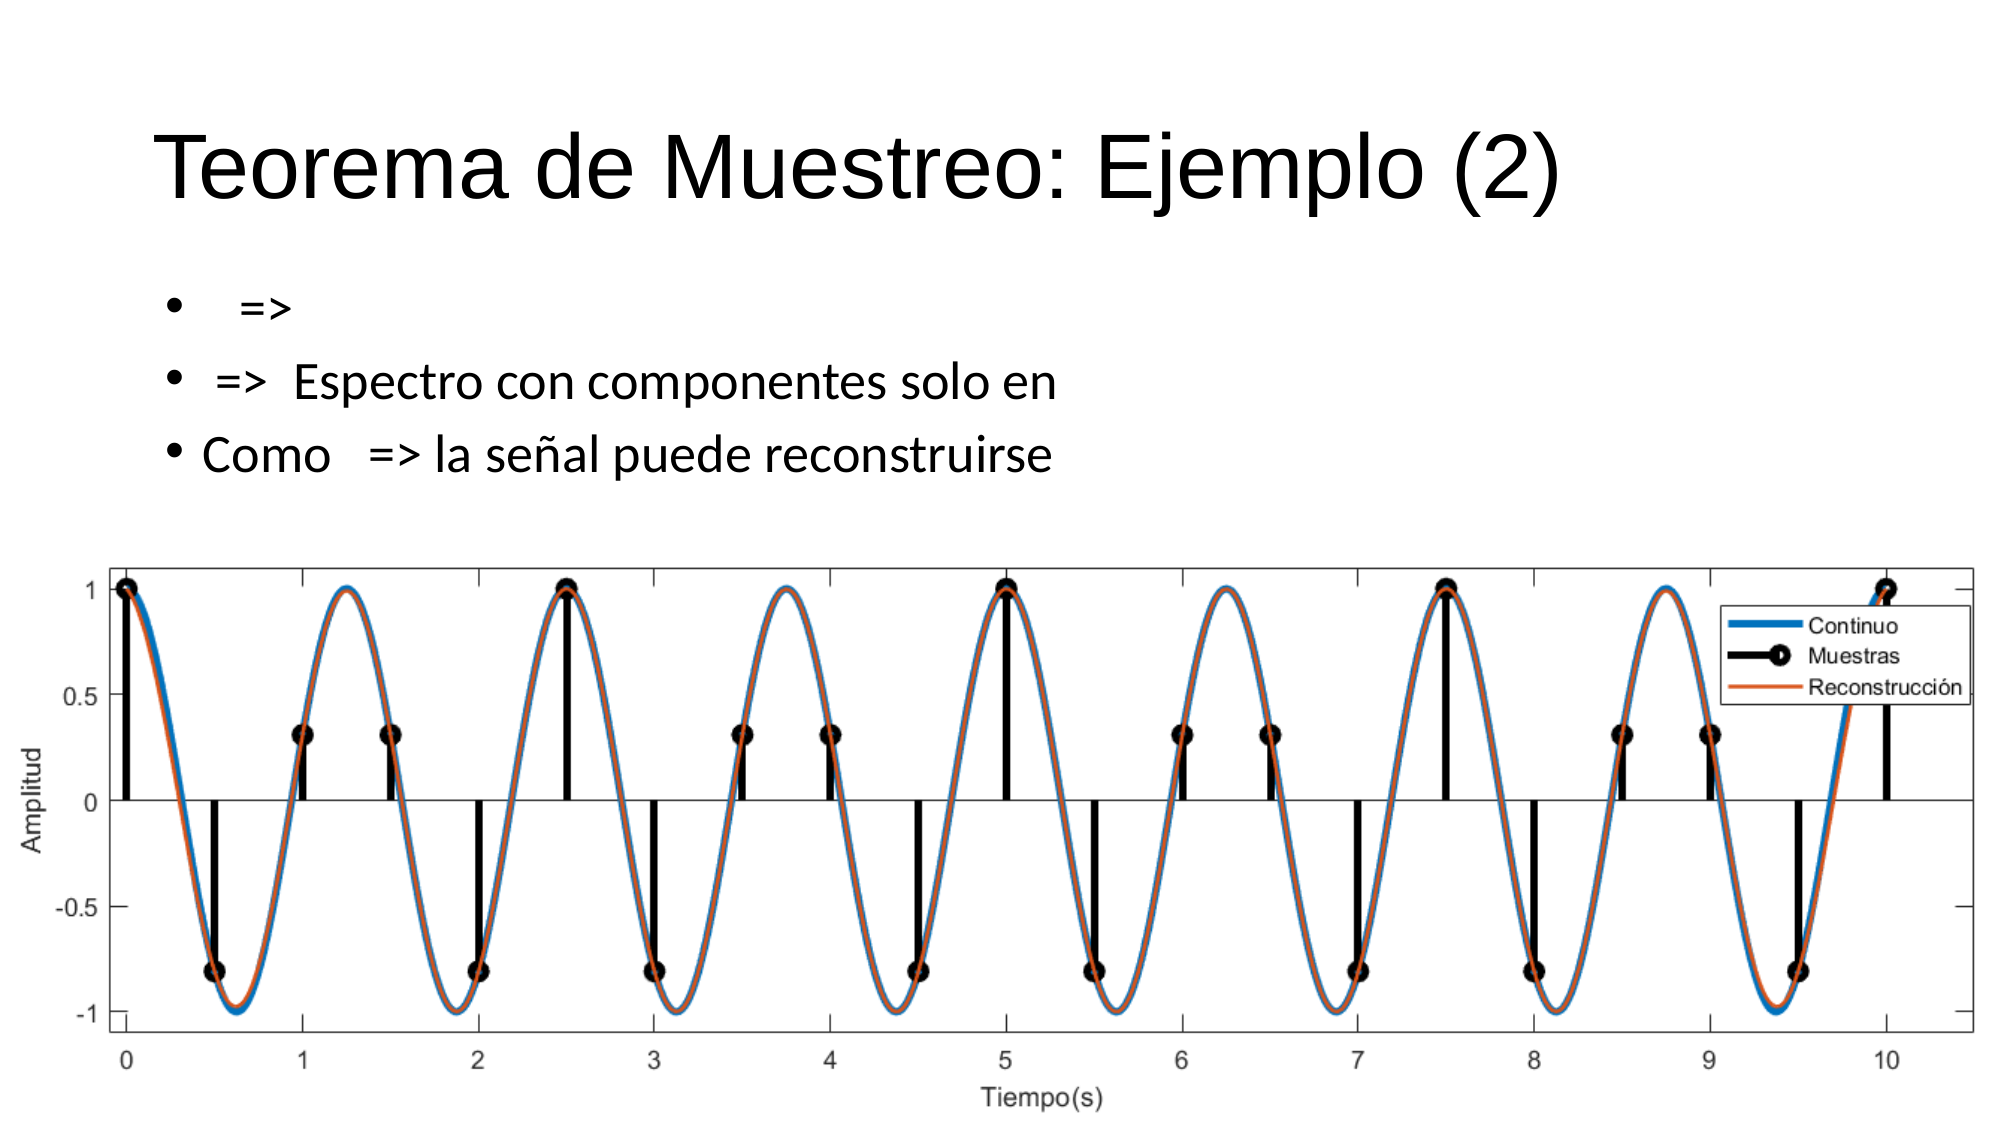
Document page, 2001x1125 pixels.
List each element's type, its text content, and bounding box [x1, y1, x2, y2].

list => => Espectro con componentes solo en Como => la señal puede reconstruirse [150, 277, 1850, 530]
title Teorema de Muestreo: Ejemplo (2) [137, 59, 1863, 278]
picture [7, 562, 1993, 1114]
